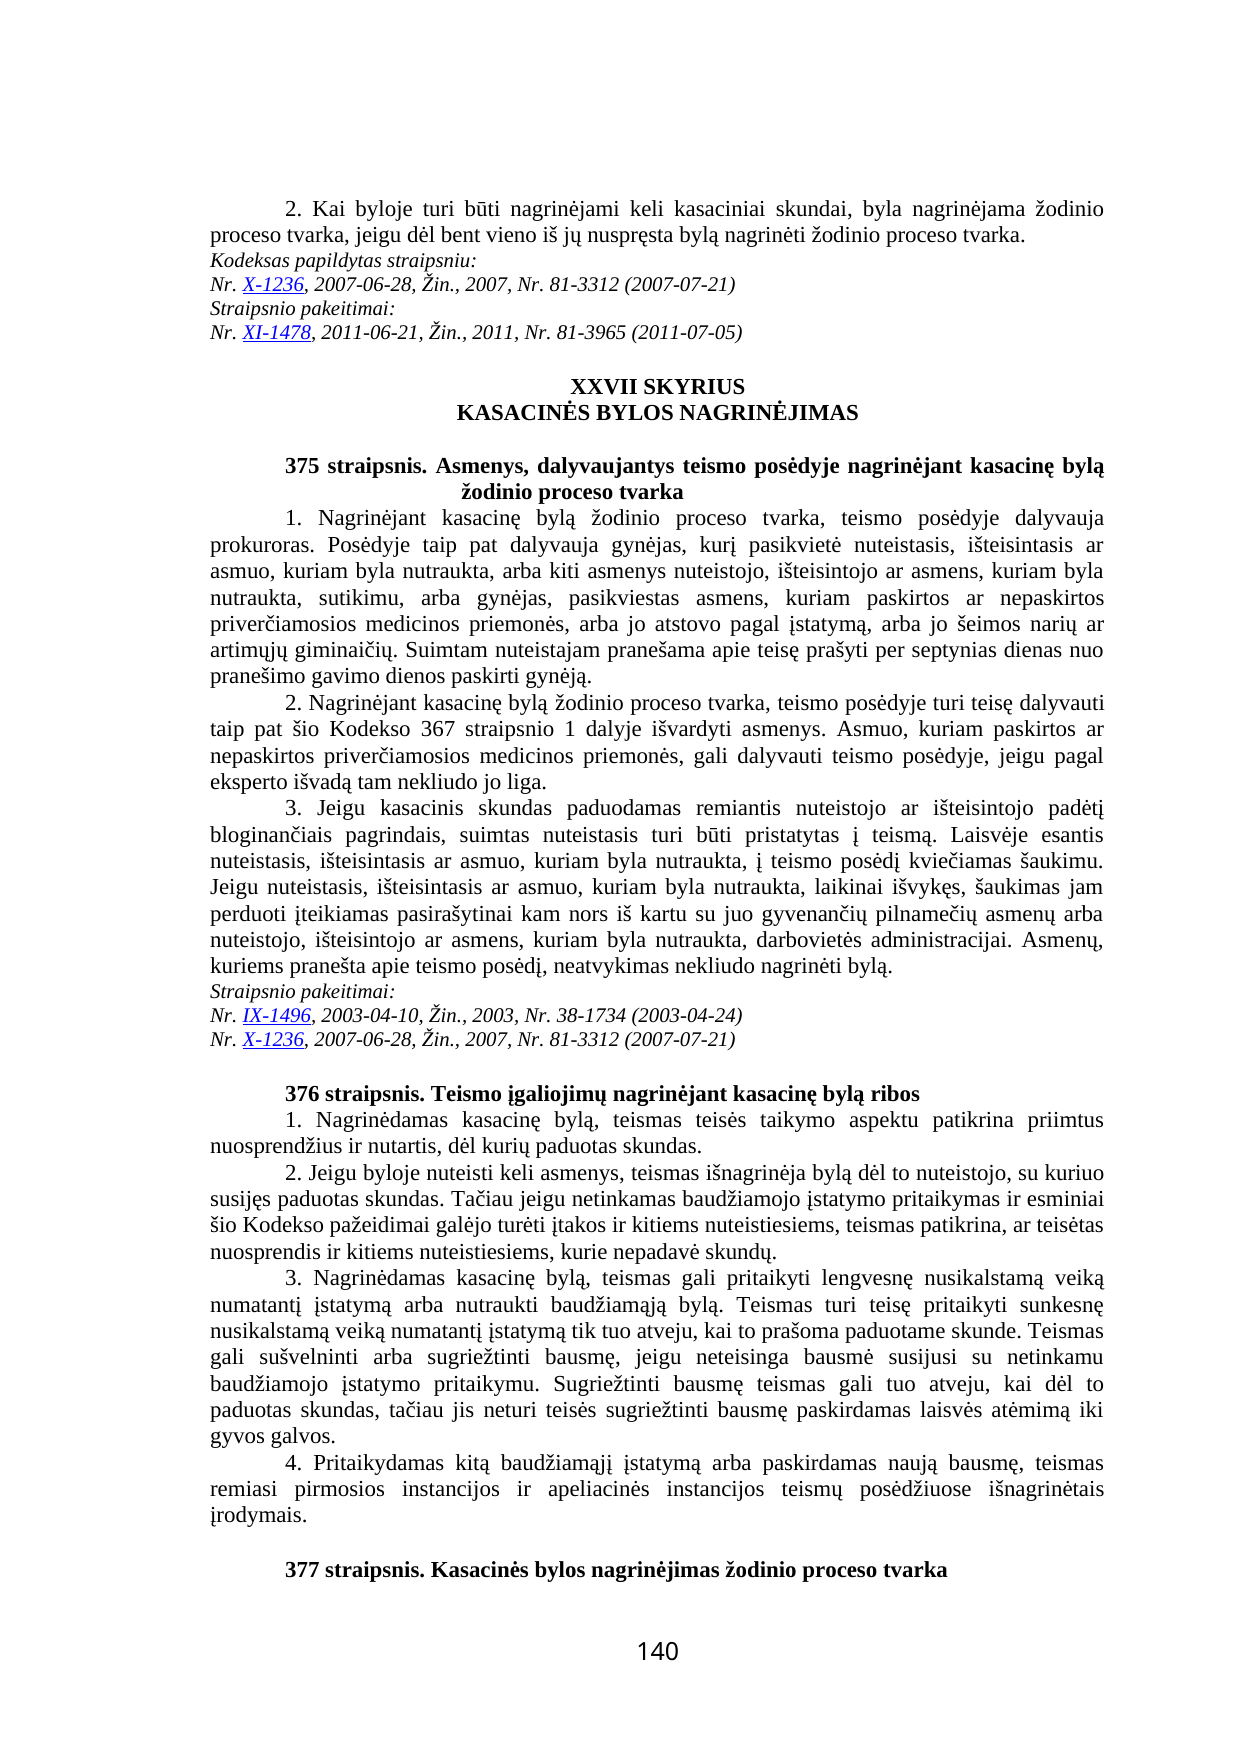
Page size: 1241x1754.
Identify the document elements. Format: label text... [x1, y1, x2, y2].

text XXVII skyrius [210, 373, 1106, 399]
text 2. Kai byloje turi būti nagrinėjami keli kasaciniai skundai, byla nagrinėjama žodinio proceso tvarka, jeigu dėl bent vieno iš jų nuspręsta bylą nagrinėti žodinio proceso tvarka. [210, 195, 1106, 248]
text Nr. X-1236, 2007-06-28, Žin., 2007, Nr. 81-3312 (2007-07-21) [210, 272, 1106, 296]
text Nr. X-1236, 2007-06-28, Žin., 2007, Nr. 81-3312 (2007-07-21) [210, 1027, 1106, 1051]
text 1. Nagrinėjant kasacinę bylą žodinio proceso tvarka, teismo posėdyje dalyvauja prokuroras. Posėdyje taip pat dalyvauja gynėjas, kurį pasikvietė nuteistasis, išteisintasis ar asmuo, kuriam byla nutraukta, arba kiti asmenys nuteistojo, išteisintojo ar asmens, kuriam byla nutraukta, sutikimu, arba gynėjas, pasikviestas asmens, kuriam paskirtos ar nepaskirtos priverčiamosios medicinos priemonės, arba jo atstovo pagal įstatymą, arba jo šeimos narių ar artimųjų giminaičių. Suimtam nuteistajam pranešama apie teisę prašyti per septynias dienas nuo pranešimo gavimo dienos paskirti gynėją. [210, 504, 1106, 689]
text Nr. XI-1478, 2011-06-21, Žin., 2011, Nr. 81-3965 (2011-07-05) [210, 320, 1106, 344]
text 3. Jeigu kasacinis skundas paduodamas remiantis nuteistojo ar išteisintojo padėtį bloginančiais pagrindais, suimtas nuteistasis turi būti pristatytas į teismą. Laisvėje esantis nuteistasis, išteisintasis ar asmuo, kuriam byla nutraukta, į teismo posėdį kviečiamas šaukimu. Jeigu nuteistasis, išteisintasis ar asmuo, kuriam byla nutraukta, laikinai išvykęs, šaukimas jam perduoti įteikiamas pasirašytinai kam nors iš kartu su juo gyvenančių pilnamečių asmenų arba nuteistojo, išteisintojo ar asmens, kuriam byla nutraukta, darbovietės administracijai. Asmenų, kuriems pranešta apie teismo posėdį, neatvykimas nekliudo nagrinėti bylą. [210, 794, 1106, 979]
text 1. Nagrinėdamas kasacinę bylą, teismas teisės taikymo aspektu patikrina priimtus nuosprendžius ir nutartis, dėl kurių paduotas skundas. [210, 1106, 1106, 1159]
text Straipsnio pakeitimai: [210, 979, 1106, 1003]
text 3. Nagrinėdamas kasacinę bylą, teismas gali pritaikyti lengvesnę nusikalstamą veiką numatantį įstatymą arba nutraukti baudžiamąją bylą. Teismas turi teisę pritaikyti sunkesnę nusikalstamą veiką numatantį įstatymą tik tuo atveju, kai to prašoma paduotame skunde. Teismas gali sušvelninti arba sugriežtinti bausmę, jeigu neteisinga bausmė susijusi su netinkamu baudžiamojo įstatymo pritaikymu. Sugriežtinti bausmę teismas gali tuo atveju, kai dėl to paduotas skundas, tačiau jis neturi teisės sugriežtinti bausmę paskirdamas laisvės atėmimą iki gyvos galvos. [210, 1264, 1106, 1449]
text 2. Jeigu byloje nuteisti keli asmenys, teismas išnagrinėja bylą dėl to nuteistojo, su kuriuo susijęs paduotas skundas. Tačiau jeigu netinkamas baudžiamojo įstatymo pritaikymas ir esminiai šio Kodekso pažeidimai galėjo turėti įtakos ir kitiems nuteistiesiems, teismas patikrina, ar teisėtas nuosprendis ir kitiems nuteistiesiems, kurie nepadavė skundų. [210, 1159, 1106, 1264]
text 377 straipsnis. Kasacinės bylos nagrinėjimas žodinio proceso tvarka [210, 1557, 1106, 1583]
text 376 straipsnis. Teismo įgaliojimų nagrinėjant kasacinę bylą ribos [210, 1080, 1106, 1106]
text Nr. IX-1496, 2003-04-10, Žin., 2003, Nr. 38-1734 (2003-04-24) [210, 1003, 1106, 1027]
text 375 straipsnis. Asmenys, dalyvaujantys teismo posėdyje nagrinėjant kasacinę bylą žodinio proceso tvarka [285, 452, 1106, 504]
text Kodeksas papildytas straipsniu: [210, 248, 1106, 272]
text 2. Nagrinėjant kasacinę bylą žodinio proceso tvarka, teismo posėdyje turi teisę dalyvauti taip pat šio Kodekso 367 straipsnio 1 dalyje išvardyti asmenys. Asmuo, kuriam paskirtos ar nepaskirtos priverčiamosios medicinos priemonės, gali dalyvauti teismo posėdyje, jeigu pagal eksperto išvadą tam nekliudo jo liga. [210, 689, 1106, 794]
text Kasacinės bylos nagrinėjimas [210, 399, 1106, 425]
text Straipsnio pakeitimai: [210, 296, 1106, 320]
text 4. Pritaikydamas kitą baudžiamąjį įstatymą arba paskirdamas naują bausmę, teismas remiasi pirmosios instancijos ir apeliacinės instancijos teismų posėdžiuose išnagrinėtais įrodymais. [210, 1449, 1106, 1528]
